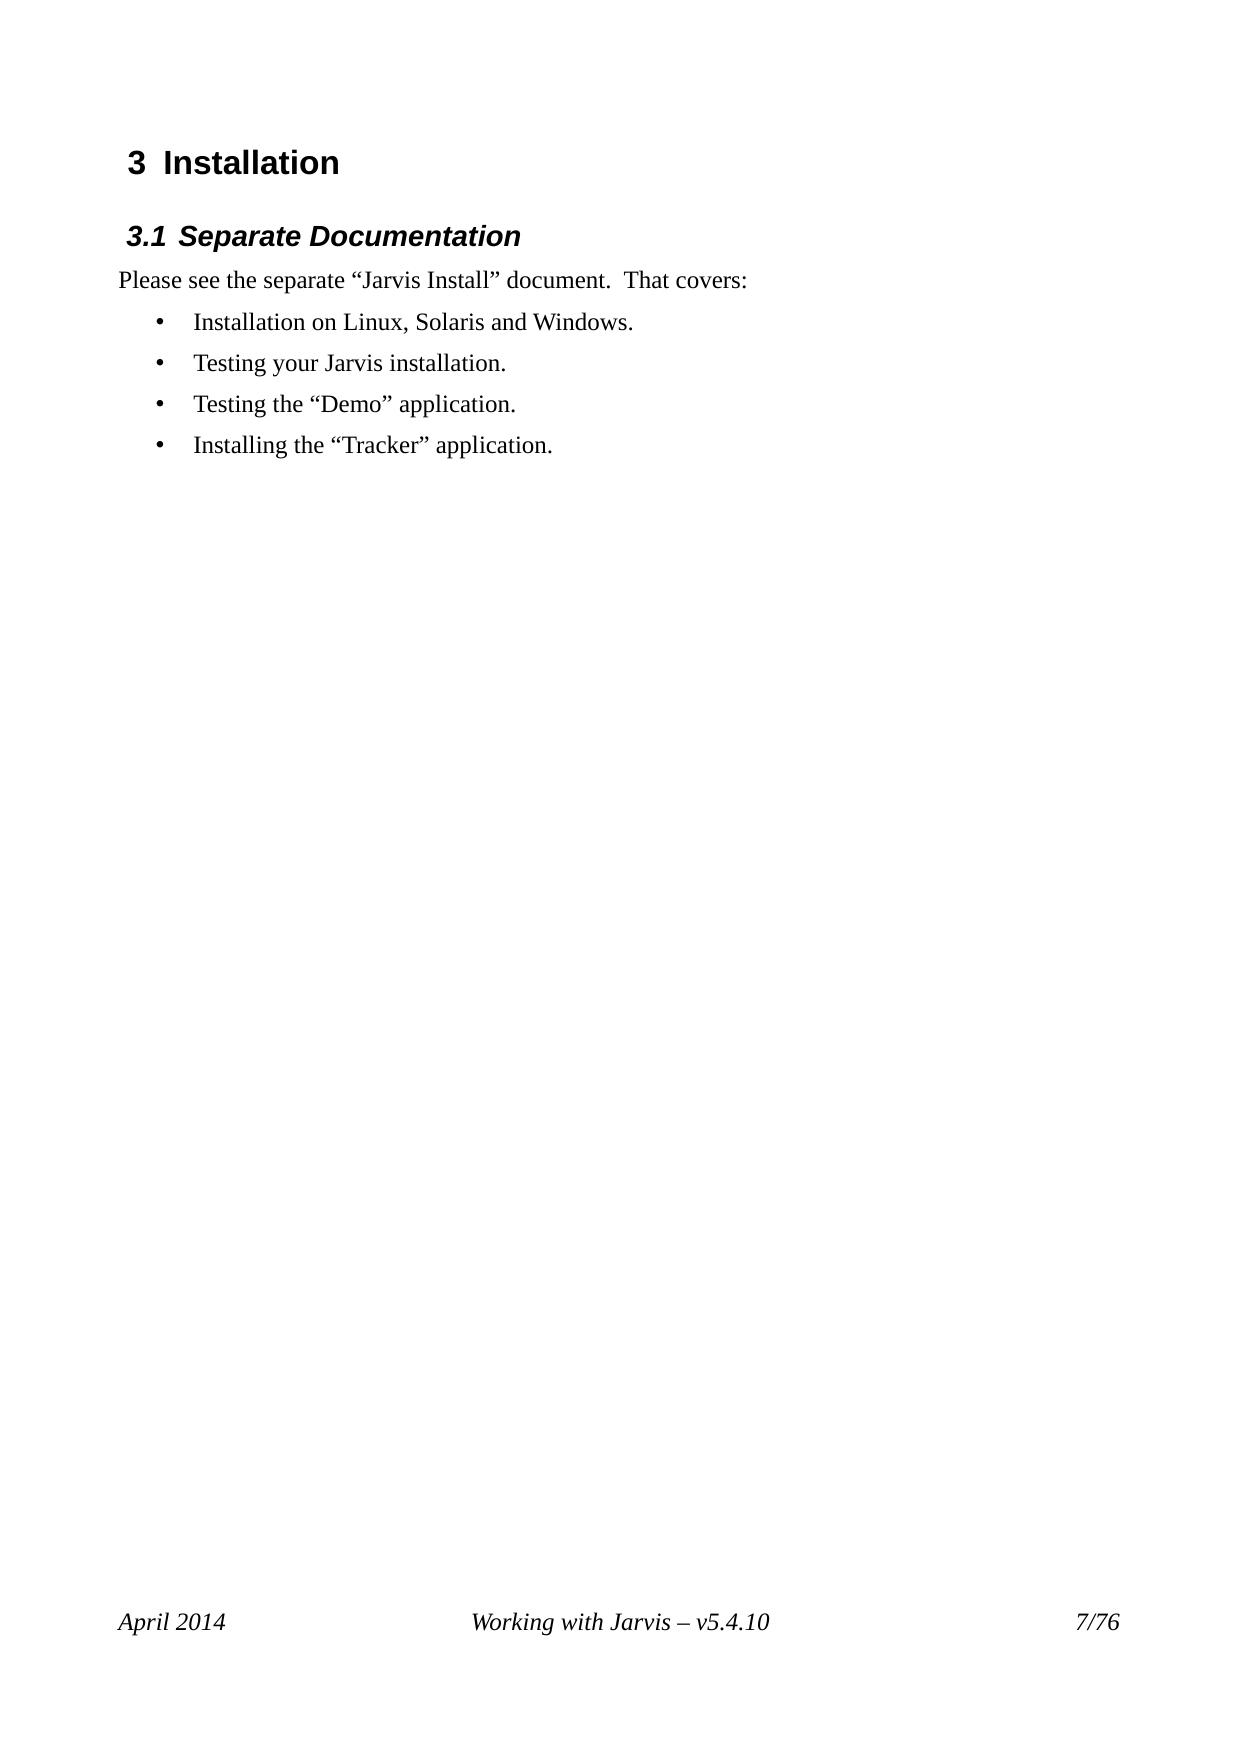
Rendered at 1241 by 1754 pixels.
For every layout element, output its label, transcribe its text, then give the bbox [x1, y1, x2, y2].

subtitle Separate Documentation [118, 219, 1122, 253]
text Please see the separate “Jarvis Install” document. That covers: [118, 265, 1122, 294]
list Testing the “Demo” application. [156, 389, 1122, 418]
list Testing your Jarvis installation. [156, 348, 1122, 377]
list Installation on Linux, Solaris and Windows. [156, 307, 1122, 335]
subtitle Installation [118, 143, 1122, 182]
list Installing the “Tracker” application. [156, 430, 1122, 459]
